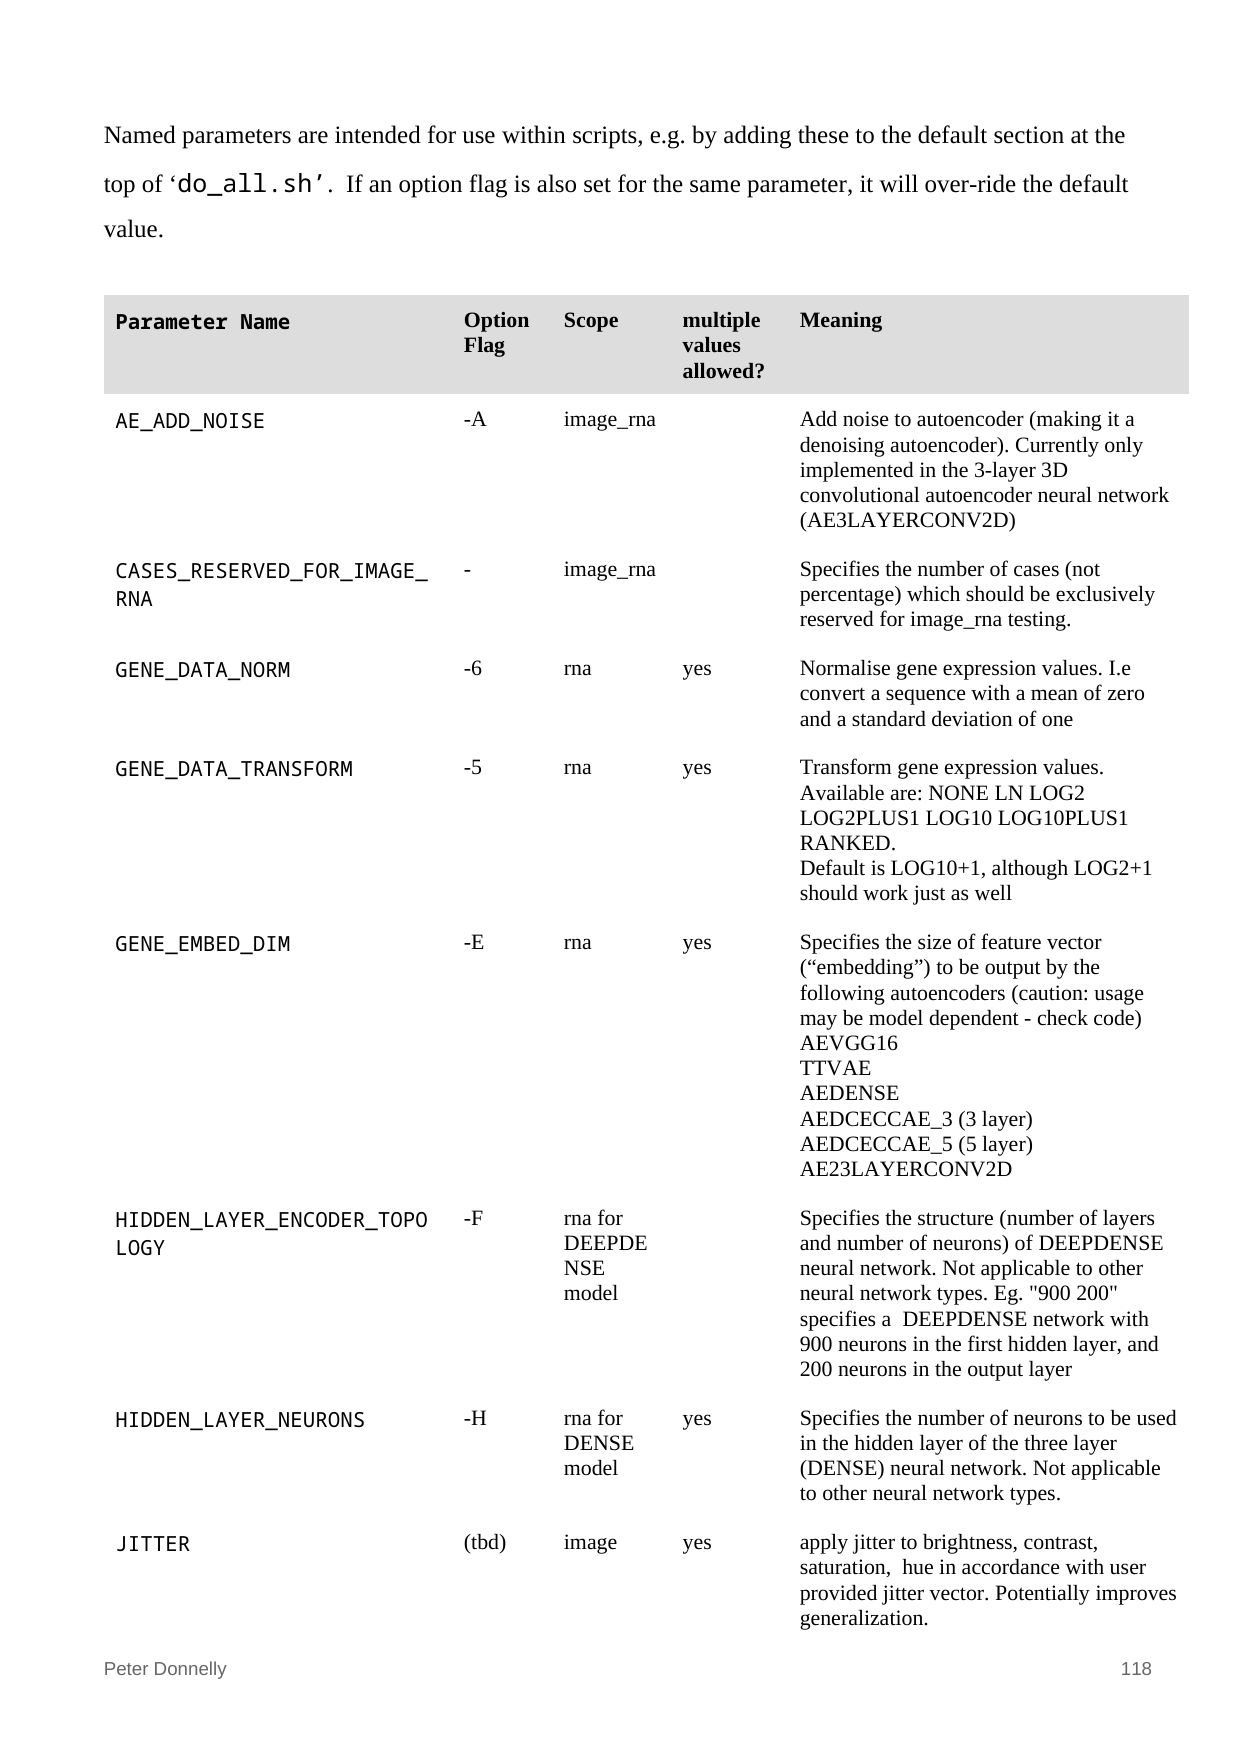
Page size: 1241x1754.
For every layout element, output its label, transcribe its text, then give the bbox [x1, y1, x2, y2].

table_cell - [452, 544, 552, 643]
table_cell yes [671, 917, 788, 1193]
table_cell AE_ADD_NOISE [104, 395, 452, 544]
table_cell HIDDEN_LAYER_NEURONS [104, 1393, 452, 1517]
table_cell GENE_DATA_NORM [104, 643, 452, 742]
table_cell apply jitter to brightness, contrast, saturation, hue in accordance with user provided jitter vector. Potentially improves generalization. [788, 1517, 1189, 1642]
table_cell rna [552, 743, 671, 917]
table_cell image_rna [552, 395, 671, 544]
table_cell (tbd) [452, 1517, 552, 1642]
table_cell Add noise to autoencoder (making it a denoising autoencoder). Currently only implemented in the 3-layer 3D convolutional autoencoder neural network (AE3LAYERCONV2D) [788, 395, 1189, 544]
table_cell Specifies the size of feature vector (“embedding”) to be output by the following autoencoders (caution: usage may be model dependent - check code) AEVGG16 TTVAE AEDENSE AEDCECCAE_3 (3 layer) AEDCECCAE_5 (5 layer) AE23LAYERCONV2D [788, 917, 1189, 1193]
table_cell Specifies the number of neurons to be used in the hidden layer of the three layer (DENSE) neural network. Not applicable to other neural network types. [788, 1393, 1189, 1517]
table_header Option Flag [452, 295, 552, 394]
table_cell yes [671, 743, 788, 917]
table_cell GENE_DATA_TRANSFORM [104, 743, 452, 917]
table_cell yes [671, 643, 788, 742]
table_cell HIDDEN_LAYER_ENCODER_TOPOLOGY [104, 1193, 452, 1393]
table_cell [671, 1193, 788, 1393]
table_cell CASES_RESERVED_FOR_IMAGE_RNA [104, 544, 452, 643]
table_cell [671, 544, 788, 643]
table_cell Specifies the structure (number of layers and number of neurons) of DEEPDENSE neural network. Not applicable to other neural network types. Eg. "900 200" specifies a DEEPDENSE network with 900 neurons in the first hidden layer, and 200 neurons in the output layer [788, 1193, 1189, 1393]
table_cell image [552, 1517, 671, 1642]
table_cell -E [452, 917, 552, 1193]
table_cell Transform gene expression values. Available are: NONE LN LOG2 LOG2PLUS1 LOG10 LOG10PLUS1 RANKED. Default is LOG10+1, although LOG2+1 should work just as well [788, 743, 1189, 917]
table_cell image_rna [552, 544, 671, 643]
table_cell -5 [452, 743, 552, 917]
table_cell rna [552, 643, 671, 742]
table_header Meaning [788, 295, 1189, 394]
table_header Scope [552, 295, 671, 394]
table_header Parameter Name [104, 295, 452, 394]
text Named parameters are intended for use within scripts, e.g. by adding these to the default section at the top of ‘do_all.sh’. If an option flag is also set for the same parameter, it will over-ride the default value. [103, 120, 1146, 243]
table_cell [671, 395, 788, 544]
table_cell -F [452, 1193, 552, 1393]
table_header multiple values allowed? [671, 295, 788, 394]
table_cell -6 [452, 643, 552, 742]
table_cell yes [671, 1393, 788, 1517]
table_cell JITTER [104, 1517, 452, 1642]
table_cell -H [452, 1393, 552, 1517]
table_cell GENE_EMBED_DIM [104, 917, 452, 1193]
table_cell Normalise gene expression values. I.e convert a sequence with a mean of zero and a standard deviation of one [788, 643, 1189, 742]
table_cell rna for DENSE model [552, 1393, 671, 1517]
table_cell -A [452, 395, 552, 544]
table_cell rna for DEEPDENSE model [552, 1193, 671, 1393]
table_cell yes [671, 1517, 788, 1642]
table_cell Specifies the number of cases (not percentage) which should be exclusively reserved for image_rna testing. [788, 544, 1189, 643]
table_cell rna [552, 917, 671, 1193]
